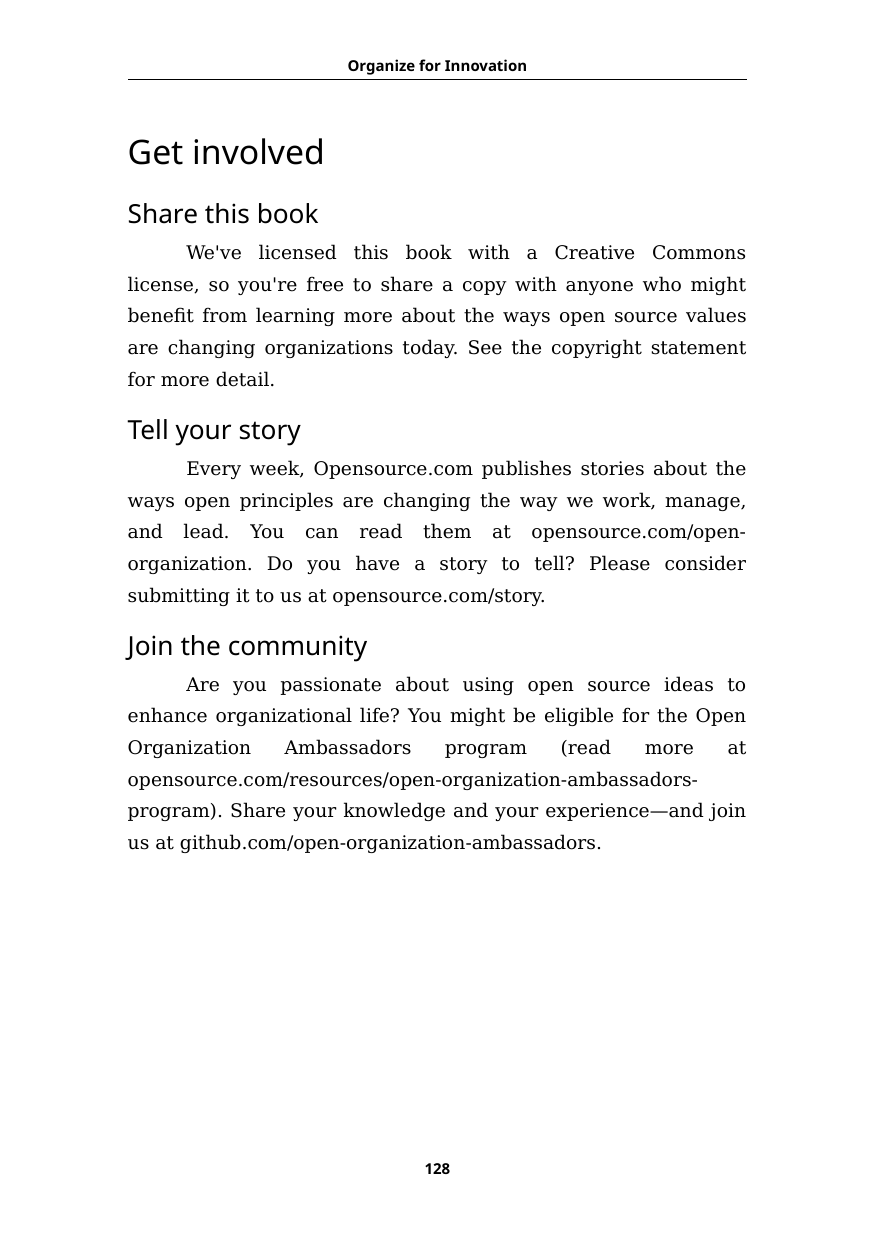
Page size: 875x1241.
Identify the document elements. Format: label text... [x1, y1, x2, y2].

text Are you passionate about using open source ideas to enhance organizational life? You might be eligible for the Open Organization Ambassadors program (read more at opensource.com/resources/open-organization-ambassadors-program). Share your knowledge and your experience—and join us at github.com/open-organization-ambassadors. [127, 674, 747, 854]
subtitle Get involved [127, 133, 747, 172]
text We've licensed this book with a Creative Commons license, so you're free to share a copy with anyone who might benefit from learning more about the ways open source values are changing organizations today. See the copyright statement for more detail. [127, 242, 747, 391]
subtitle Join the community [127, 631, 747, 661]
subtitle Share this book [127, 199, 747, 230]
subtitle Tell your story [127, 415, 747, 445]
text Every week, Opensource.com publishes stories about the ways open principles are changing the way we work, manage, and lead. You can read them at opensource.com/open-organization. Do you have a story to tell? Please consider submitting it to us at opensource.com/story. [127, 458, 747, 606]
